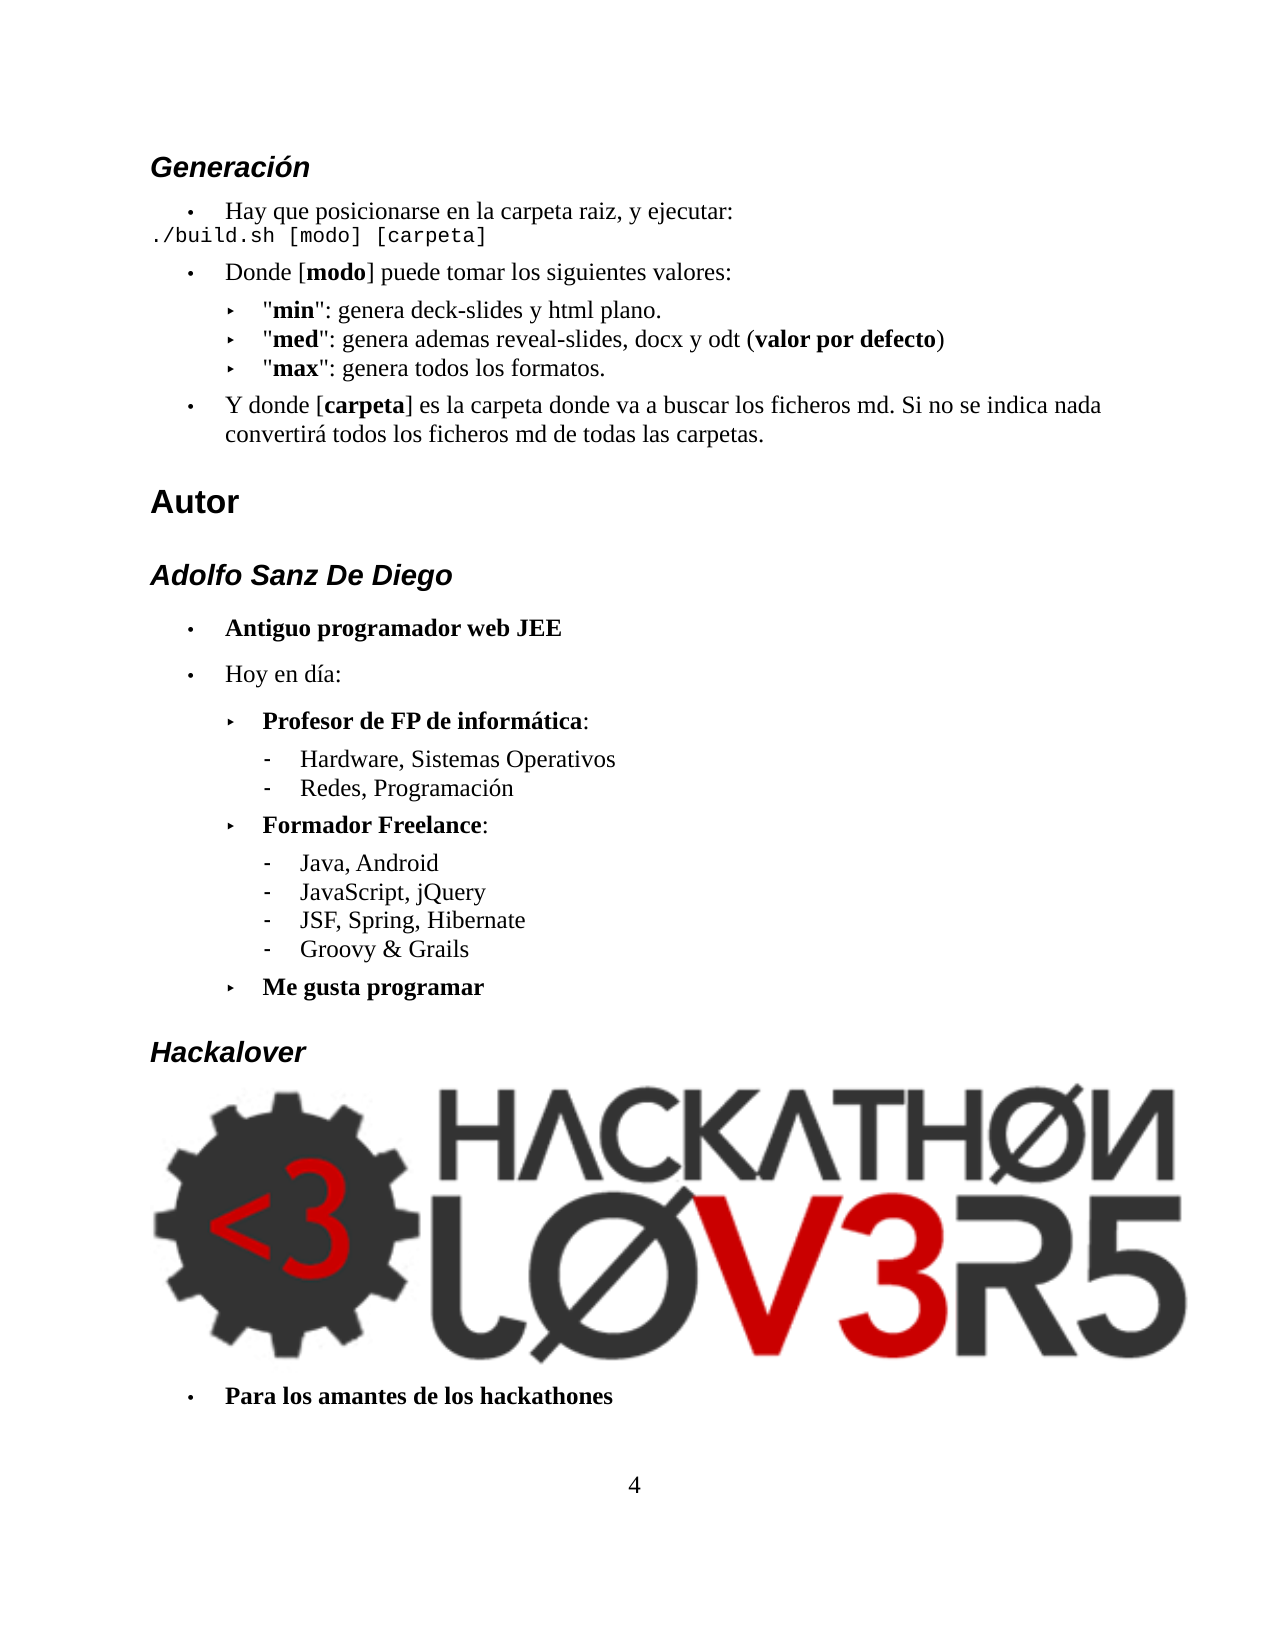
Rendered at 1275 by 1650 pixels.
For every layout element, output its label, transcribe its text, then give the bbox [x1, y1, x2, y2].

list Hay que posicionarse en la carpeta raiz, y ejecutar: [187, 196, 1125, 225]
subtitle Hackalover [150, 1035, 1125, 1068]
list Antiguo programador web JEE [187, 613, 1125, 642]
list Java, Android [262, 848, 1125, 877]
list Hardware, Sistemas Operativos [262, 744, 1125, 773]
list JSF, Spring, Hibernate [262, 906, 1125, 934]
list JavaScript, jQuery [262, 877, 1125, 906]
list Groovy & Grails [262, 934, 1125, 963]
list "max": genera todos los formatos. [225, 353, 1125, 381]
list Donde [modo] puede tomar los siguientes valores: [187, 257, 1125, 286]
subtitle Adolfo Sanz De Diego [150, 558, 1125, 591]
list Me gusta programar [225, 972, 1125, 1001]
list Y donde [carpeta] es la carpeta donde va a buscar los ficheros md. Si no se indica nada convertirá todos los ficheros md de todas las carpetas. [187, 390, 1125, 448]
subtitle Autor [150, 482, 1125, 520]
list Profesor de FP de informática: [225, 706, 1125, 735]
list Hoy en día: [187, 659, 1125, 688]
list "min": genera deck-slides y html plano. [225, 295, 1125, 324]
text ./build.sh [modo] [carpeta] [150, 225, 1125, 248]
subtitle Generación [150, 150, 1125, 183]
list Para los amantes de los hackathones [187, 1381, 1125, 1410]
list Formador Freelance: [225, 810, 1125, 839]
list Redes, Programación [262, 773, 1125, 801]
picture [150, 1080, 1192, 1373]
list "med": genera ademas reveal-slides, docx y odt (valor por defecto) [225, 324, 1125, 353]
